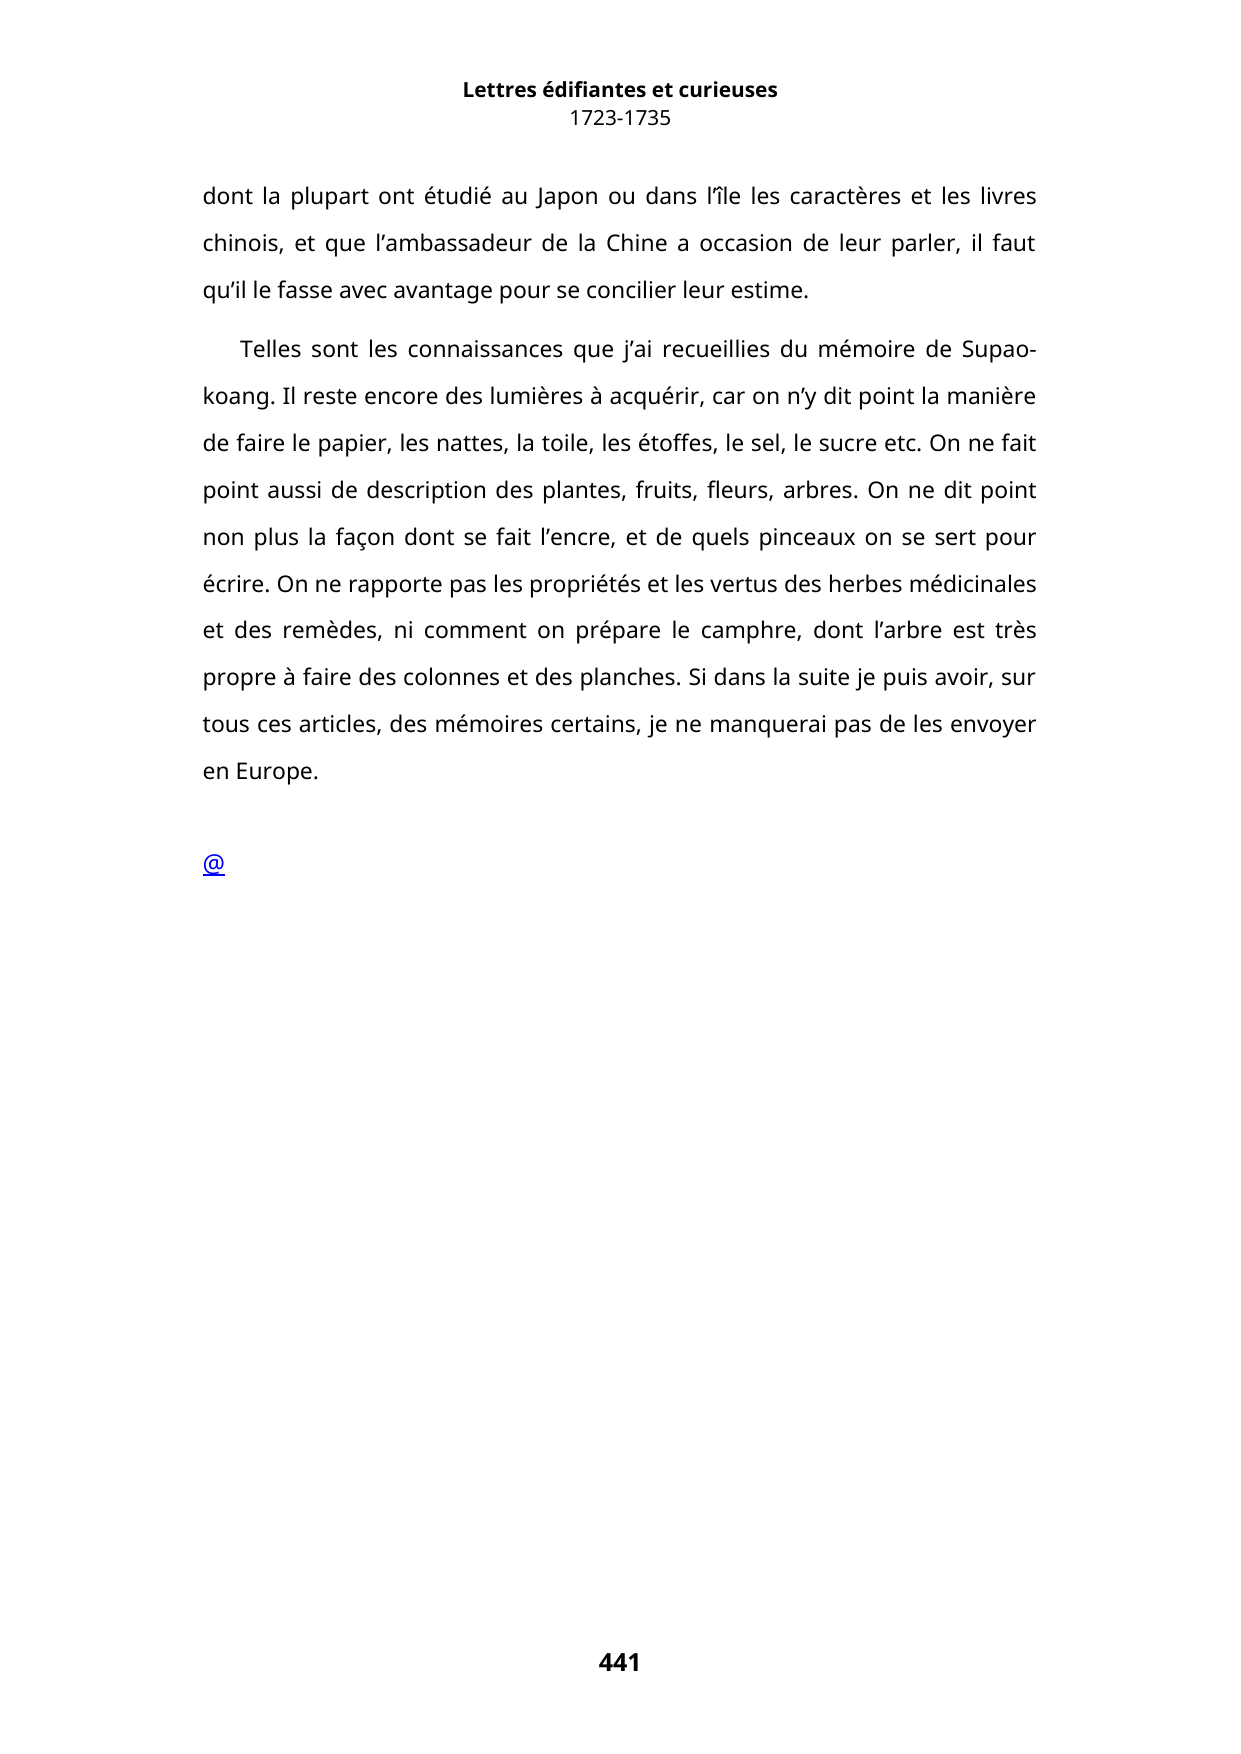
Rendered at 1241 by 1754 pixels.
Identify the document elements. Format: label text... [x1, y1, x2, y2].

text Telles sont les connaissances que j’ai recueillies du mémoire de Supao-koang. Il reste encore des lumières à acquérir, car on n’y dit point la manière de faire le papier, les nattes, la toile, les étoffes, le sel, le sucre etc. On ne fait point aussi de description des plantes, fruits, fleurs, arbres. On ne dit point non plus la façon dont se fait l’encre, et de quels pinceaux on se sert pour écrire. On ne rapporte pas les propriétés et les vertus des herbes médicinales et des remèdes, ni comment on prépare le camphre, dont l’arbre est très propre à faire des colonnes et des planches. Si dans la suite je puis avoir, sur tous ces articles, des mémoires certains, je ne manquerai pas de les envoyer en Europe. [202, 333, 1038, 786]
text dont la plupart ont étudié au Japon ou dans l’île les caractères et les livres chinois, et que l’ambassadeur de la Chine a occasion de leur parler, il faut qu’il le fasse avec avantage pour se concilier leur estime. [202, 180, 1038, 305]
text @ [202, 846, 1038, 880]
